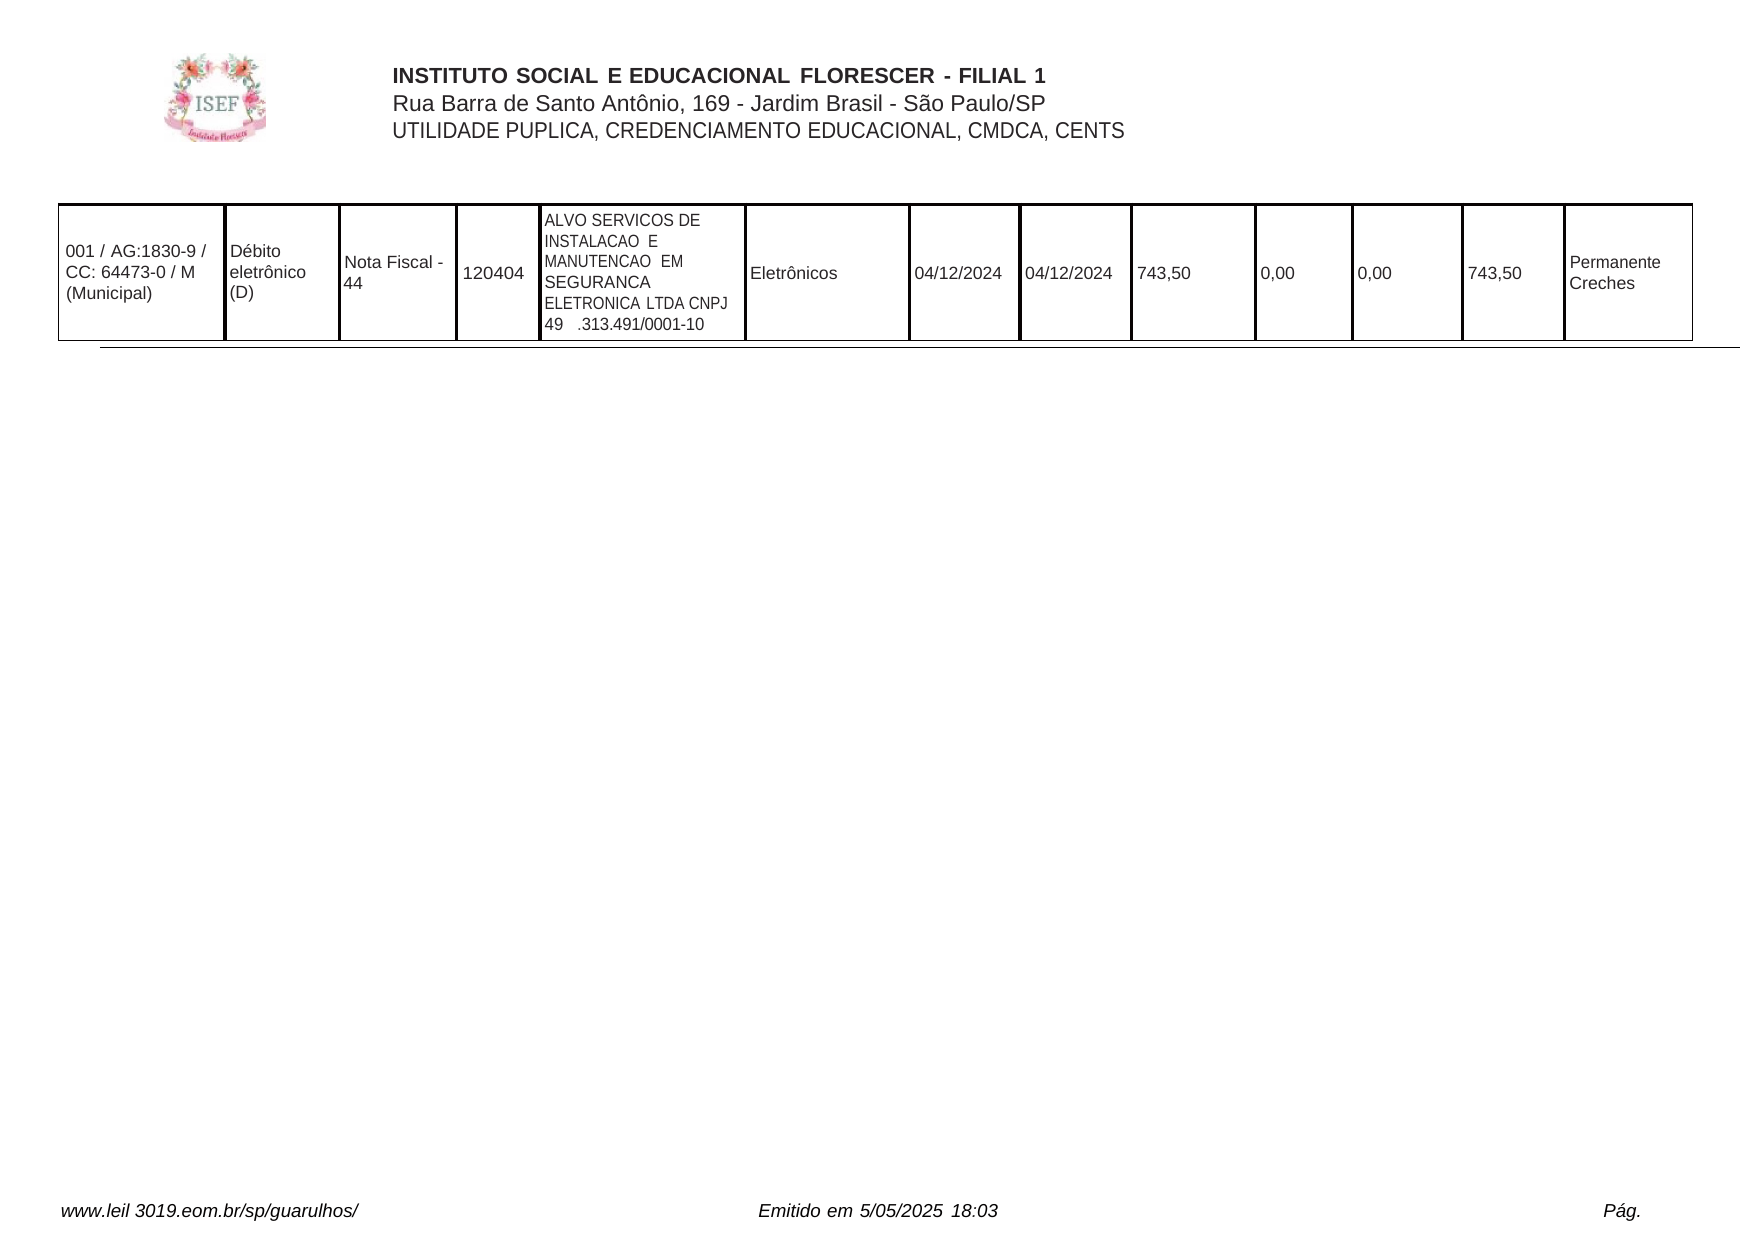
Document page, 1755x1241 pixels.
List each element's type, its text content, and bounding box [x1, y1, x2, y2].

table_cell 0,00 [1354, 206, 1461, 340]
table_cell 743,50 [1464, 206, 1563, 340]
table_cell 0,00 [1257, 206, 1351, 340]
table_cell Nota Fiscal - 44 [341, 206, 455, 340]
table_cell Eletrônicos [747, 206, 908, 340]
table_cell ALVO SERVICOS DE INSTALACAO E MANUTENCAO EM SEGURANCA ELETRONICA LTDA CNPJ 49 .313.491/0001-10 [542, 206, 744, 340]
table_cell 743,50 [1133, 206, 1254, 340]
table_cell 04/12/2024 [911, 206, 1018, 340]
table_cell 001 / AG:1830-9 / CC: 64473-0 / M (Municipal) [59, 206, 223, 340]
table_cell 04/12/2024 [1022, 206, 1130, 340]
table_cell 120404 [458, 206, 538, 340]
table_cell Permanente Creches [1566, 206, 1692, 340]
table_cell Débito eletrônico (D) [227, 206, 338, 340]
